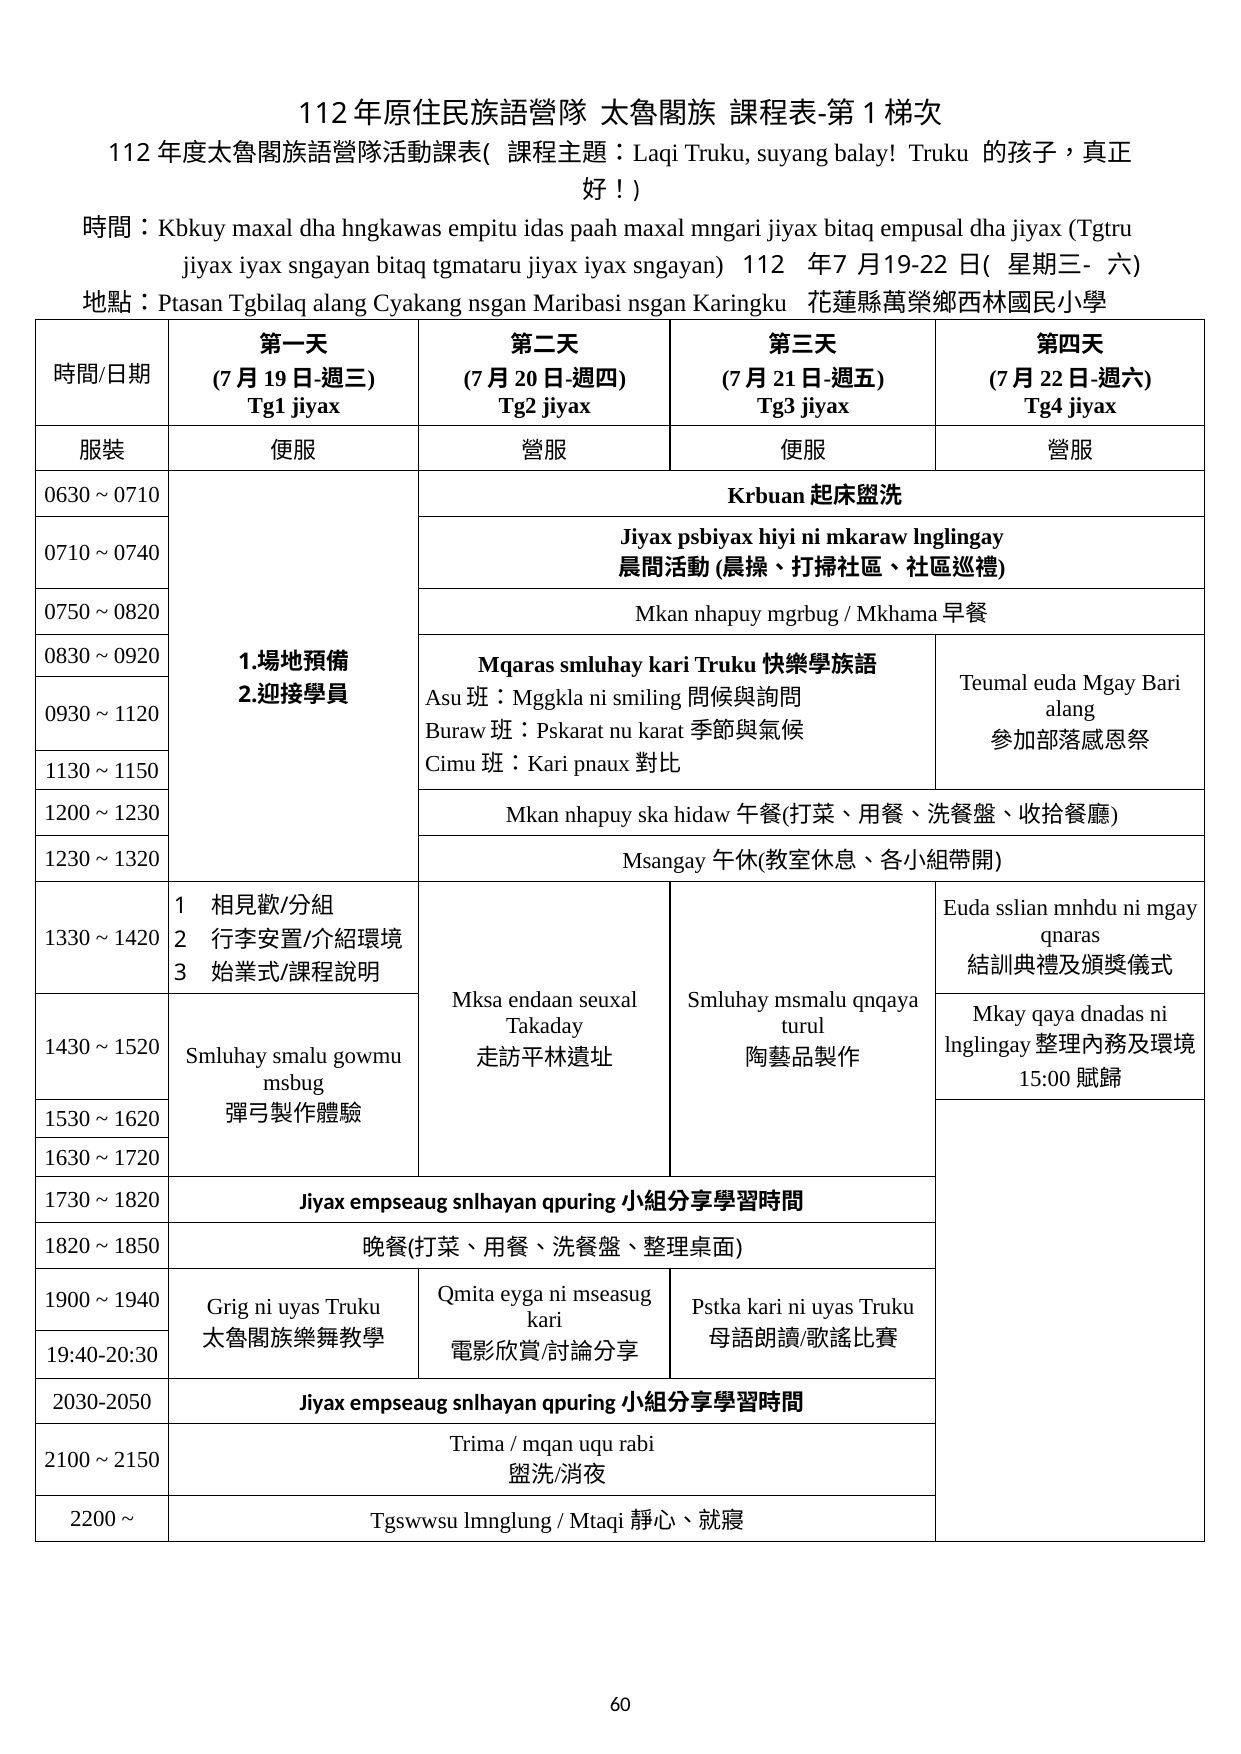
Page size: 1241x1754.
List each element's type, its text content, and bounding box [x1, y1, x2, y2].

table_header 第三天 (7月21日-週五) Tg3 jiyax [671, 320, 935, 425]
table_cell 1530 ~ 1620 [36, 1100, 168, 1137]
table_cell Grig ni uyas Truku 太魯閣族樂舞教學 [169, 1269, 418, 1377]
table_cell Mkan nhapuy ska hidaw 午餐(打菜、用餐、洗餐盤、收拾餐廳) [419, 790, 1204, 835]
table_cell 晚餐(打菜、用餐、洗餐盤、整理桌面) [169, 1223, 935, 1268]
table_cell Trima / mqan uqu rabi 盥洗/消夜 [169, 1424, 935, 1495]
table_cell 1630 ~ 1720 [36, 1138, 168, 1176]
text 112年度太魯閣族語營隊活動課表(課程主題：Laqi Truku, suyang balay! Truku的孩子，真正好！) [83, 132, 1158, 207]
text 112年原住民族語營隊 太魯閣族 課程表-第1梯次 [83, 89, 1158, 132]
table_cell 0750 ~ 0820 [36, 589, 168, 634]
table_cell 便服 [671, 426, 935, 470]
table_cell Jiyax empseaug snlhayan qpuring 小組分享學習時間 [169, 1379, 935, 1423]
table_cell 1330 ~ 1420 [36, 882, 168, 993]
table_header 第一天 (7月19日-週三) Tg1 jiyax [169, 320, 418, 425]
table_cell Jiyax psbiyax hiyi ni mkaraw lnglingay 晨間活動 (晨操、打掃社區、社區巡禮) [419, 517, 1204, 588]
table_cell Qmita eyga ni mseasug kari 電影欣賞/討論分享 [419, 1269, 669, 1377]
table_header 第四天 (7月22日-週六) Tg4 jiyax [936, 320, 1204, 425]
table_cell 0630 ~ 0710 [36, 471, 168, 516]
table_cell 1230 ~ 1320 [36, 836, 168, 881]
table_cell 便服 [169, 426, 418, 470]
table_cell 1430 ~ 1520 [36, 994, 168, 1098]
table_cell 2200 ~ [36, 1496, 168, 1541]
table_header 第二天 (7月20日-週四) Tg2 jiyax [419, 320, 669, 425]
table_cell Krbuan 起床盥洗 [419, 471, 1204, 516]
table_cell Smluhay smalu gowmu msbug 彈弓製作體驗 [169, 994, 418, 1176]
table_cell 1130 ~ 1150 [36, 751, 168, 789]
table_cell 1900 ~ 1940 [36, 1269, 168, 1330]
table_cell [936, 1100, 1204, 1541]
table_cell Jiyax empseaug snlhayan qpuring 小組分享學習時間 [169, 1177, 935, 1222]
table_cell Mksa endaan seuxal Takaday 走訪平林遺址 [419, 882, 669, 1176]
table_cell Mkay qaya dnadas ni lnglingay整理內務及環境 15:00 賦歸 [936, 994, 1204, 1098]
table_cell 營服 [419, 426, 669, 470]
table_cell 0830 ~ 0920 [36, 635, 168, 676]
table_header 時間/日期 [36, 320, 168, 425]
table_cell 1200 ~ 1230 [36, 790, 168, 835]
table_cell 服裝 [36, 426, 168, 470]
text 時間：Kbkuy maxal dha hngkawas empitu idas paah maxal mngari jiyax bitaq empusal dha jiyax (Tgtru jiyax iyax sngayan bitaq tgmataru jiyax iyax sngayan) 112年7月19-22日(星期三-六) [83, 207, 1158, 282]
table_cell 0710 ~ 0740 [36, 517, 168, 588]
table_cell Msangay 午休(教室休息、各小組帶開) [419, 836, 1204, 881]
table_cell Smluhay msmalu qnqaya turul 陶藝品製作 [671, 882, 935, 1176]
table_cell 1.場地預備 2.迎接學員 [169, 471, 418, 881]
table_cell 營服 [936, 426, 1204, 470]
text 地點：Ptasan Tgbilaq alang Cyakang nsgan Maribasi nsgan Karingku 花蓮縣萬榮鄉西林國民小學 [83, 282, 1158, 319]
table_cell 1730 ~ 1820 [36, 1177, 168, 1222]
table_cell Mqaras smluhay kari Truku 快樂學族語 Asu班：Mggkla ni smiling 問候與詢問 Buraw班：Pskarat nu karat 季節與氣候 Cimu 班：Kari pnaux 對比 [419, 635, 935, 789]
table_cell Pstka kari ni uyas Truku 母語朗讀/歌謠比賽 [671, 1269, 935, 1377]
table_cell 1820 ~ 1850 [36, 1223, 168, 1268]
table_cell 2100 ~ 2150 [36, 1424, 168, 1495]
table_cell Tgswwsu lmnglung / Mtaqi 靜心、就寢 [169, 1496, 935, 1541]
table_cell Teumal euda Mgay Bari alang 參加部落感恩祭 [936, 635, 1204, 789]
table_cell 相見歡/分組 行李安置/介紹環境 始業式/課程說明 [169, 882, 418, 993]
table_cell 0930 ~ 1120 [36, 677, 168, 750]
table_cell Mkan nhapuy mgrbug / Mkhama早餐 [419, 589, 1204, 634]
table_cell 19:40-20:30 [36, 1331, 168, 1377]
table_cell 2030-2050 [36, 1379, 168, 1423]
table_cell Euda sslian mnhdu ni mgay qnaras 結訓典禮及頒獎儀式 [936, 882, 1204, 993]
